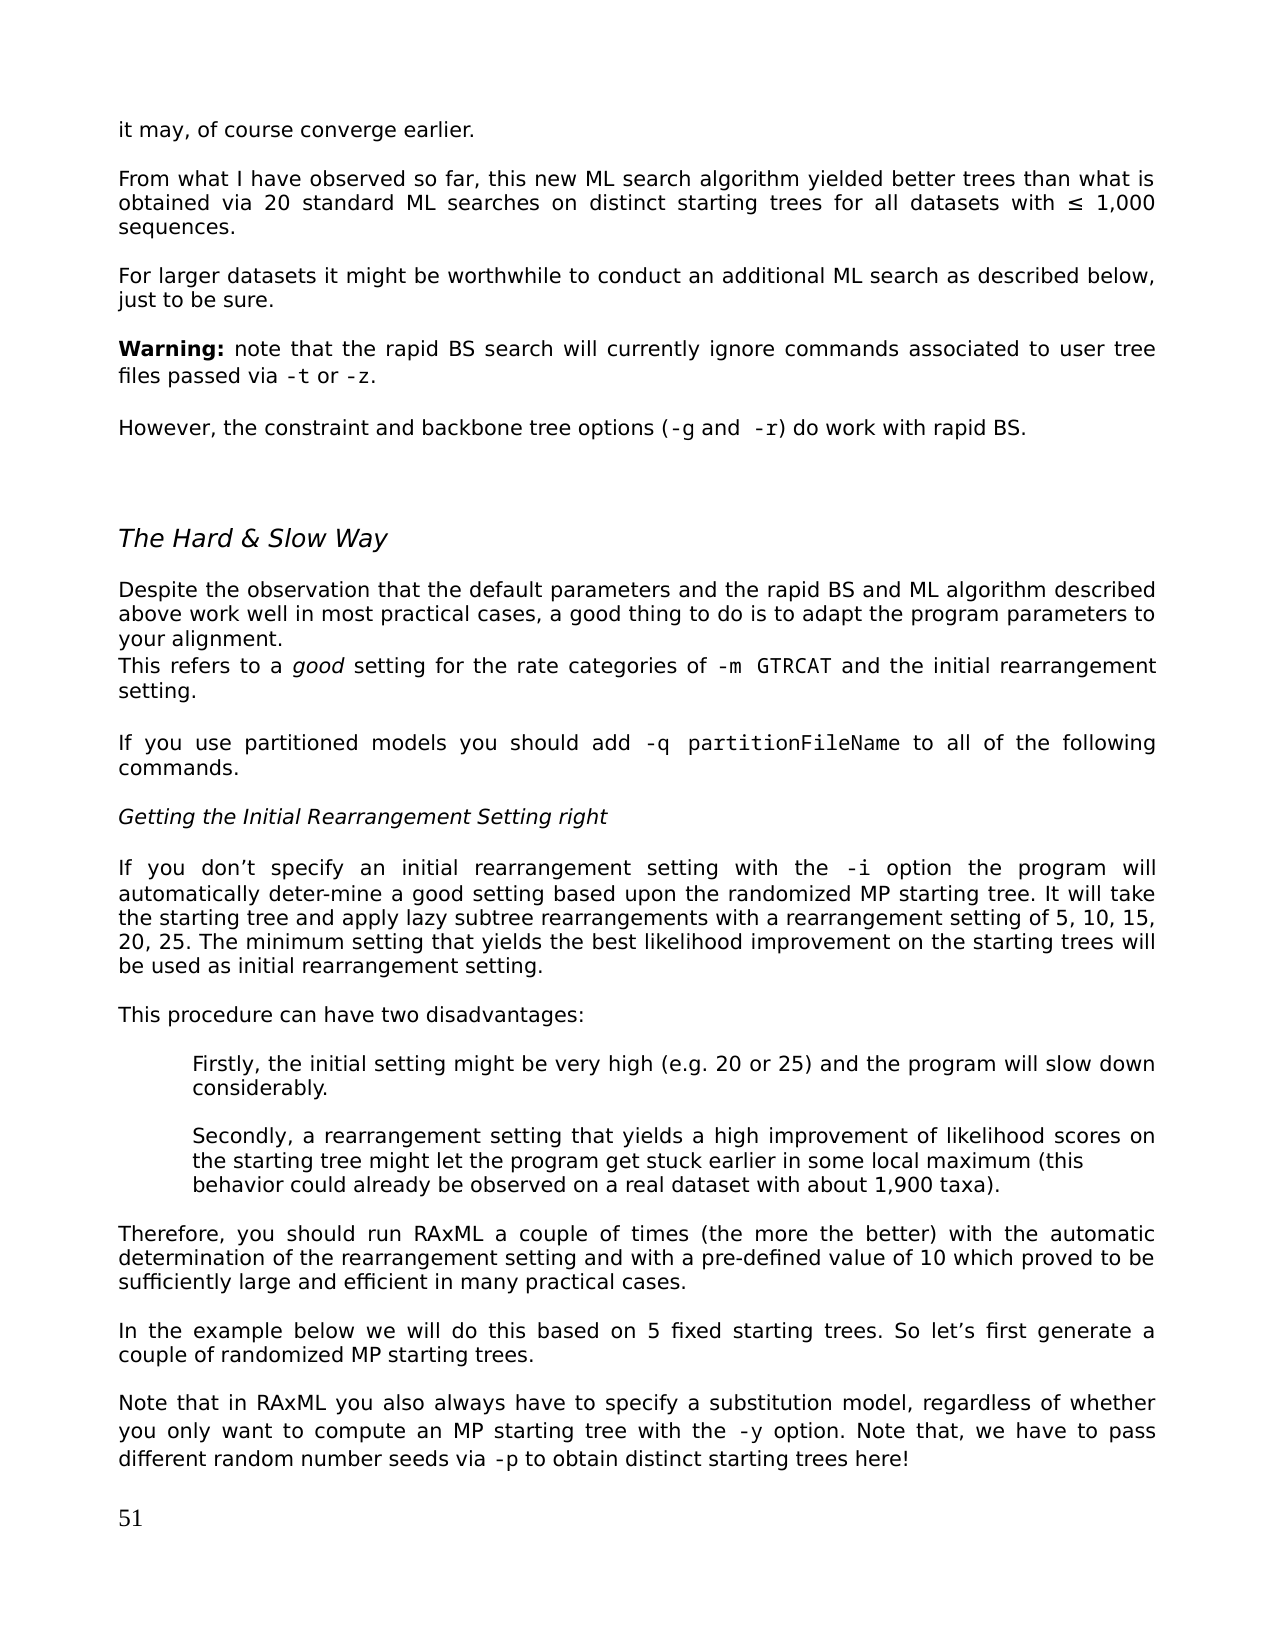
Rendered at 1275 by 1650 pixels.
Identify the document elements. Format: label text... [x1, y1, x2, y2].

text Warning: note that the rapid BS search will currently ignore commands associated to user tree files passed via -t or -z. [118, 337, 1157, 389]
text From what I have observed so far, this new ML search algorithm yielded better trees than what is obtained via 20 standard ML searches on distinct starting trees for all datasets with ≤ 1,000 sequences. [118, 167, 1157, 239]
text In the example below we will do this based on 5 fixed starting trees. So let’s first generate a couple of randomized MP starting trees. [118, 1319, 1157, 1367]
text Despite the observation that the default parameters and the rapid BS and ML algorithm described above work well in most practical cases, a good thing to do is to adapt the program parameters to your alignment. [118, 578, 1157, 651]
text Firstly, the initial setting might be very high (e.g. 20 or 25) and the program will slow down considerably. [192, 1052, 1157, 1100]
text However, the constraint and backbone tree options (-g and -r) do work with rapid BS. [118, 413, 1157, 442]
text Note that in RAxML you also always have to specify a substitution model, regardless of whether you only want to compute an MP starting tree with the -y option. Note that, we have to pass different random number seeds via -p to obtain distinct starting trees here! [118, 1391, 1157, 1473]
text The Hard & Slow Way [118, 524, 1157, 554]
text If you use partitioned models you should add -q partitionFileName to all of the following commands. [118, 728, 1157, 781]
text This refers to a good setting for the rate categories of -m GTRCAT and the initial rearrangement setting. [118, 651, 1157, 703]
text For larger datasets it might be worthwhile to conduct an additional ML search as described below, just to be sure. [118, 264, 1157, 312]
text If you don’t specify an initial rearrangement setting with the -i option the program will automatically deter-mine a good setting based upon the randomized MP starting tree. It will take the starting tree and apply lazy subtree rearrangements with a rearrangement setting of 5, 10, 15, 20, 25. The minimum setting that yields the best likelihood improvement on the starting trees will be used as initial rearrangement setting. [118, 853, 1157, 979]
text behavior could already be observed on a real dataset with about 1,900 taxa). [118, 1173, 1157, 1197]
text Therefore, you should run RAxML a couple of times (the more the better) with the automatic determination of the rearrangement setting and with a pre-defined value of 10 which proved to be sufficiently large and efficient in many practical cases. [118, 1222, 1157, 1294]
text This procedure can have two disadvantages: [118, 1003, 1157, 1027]
text Secondly, a rearrangement setting that yields a high improvement of likelihood scores on the starting tree might let the program get stuck earlier in some local maximum (this [192, 1124, 1157, 1173]
text it may, of course converge earlier. [118, 118, 1157, 142]
text Getting the Initial Rearrangement Setting right [118, 805, 1157, 829]
